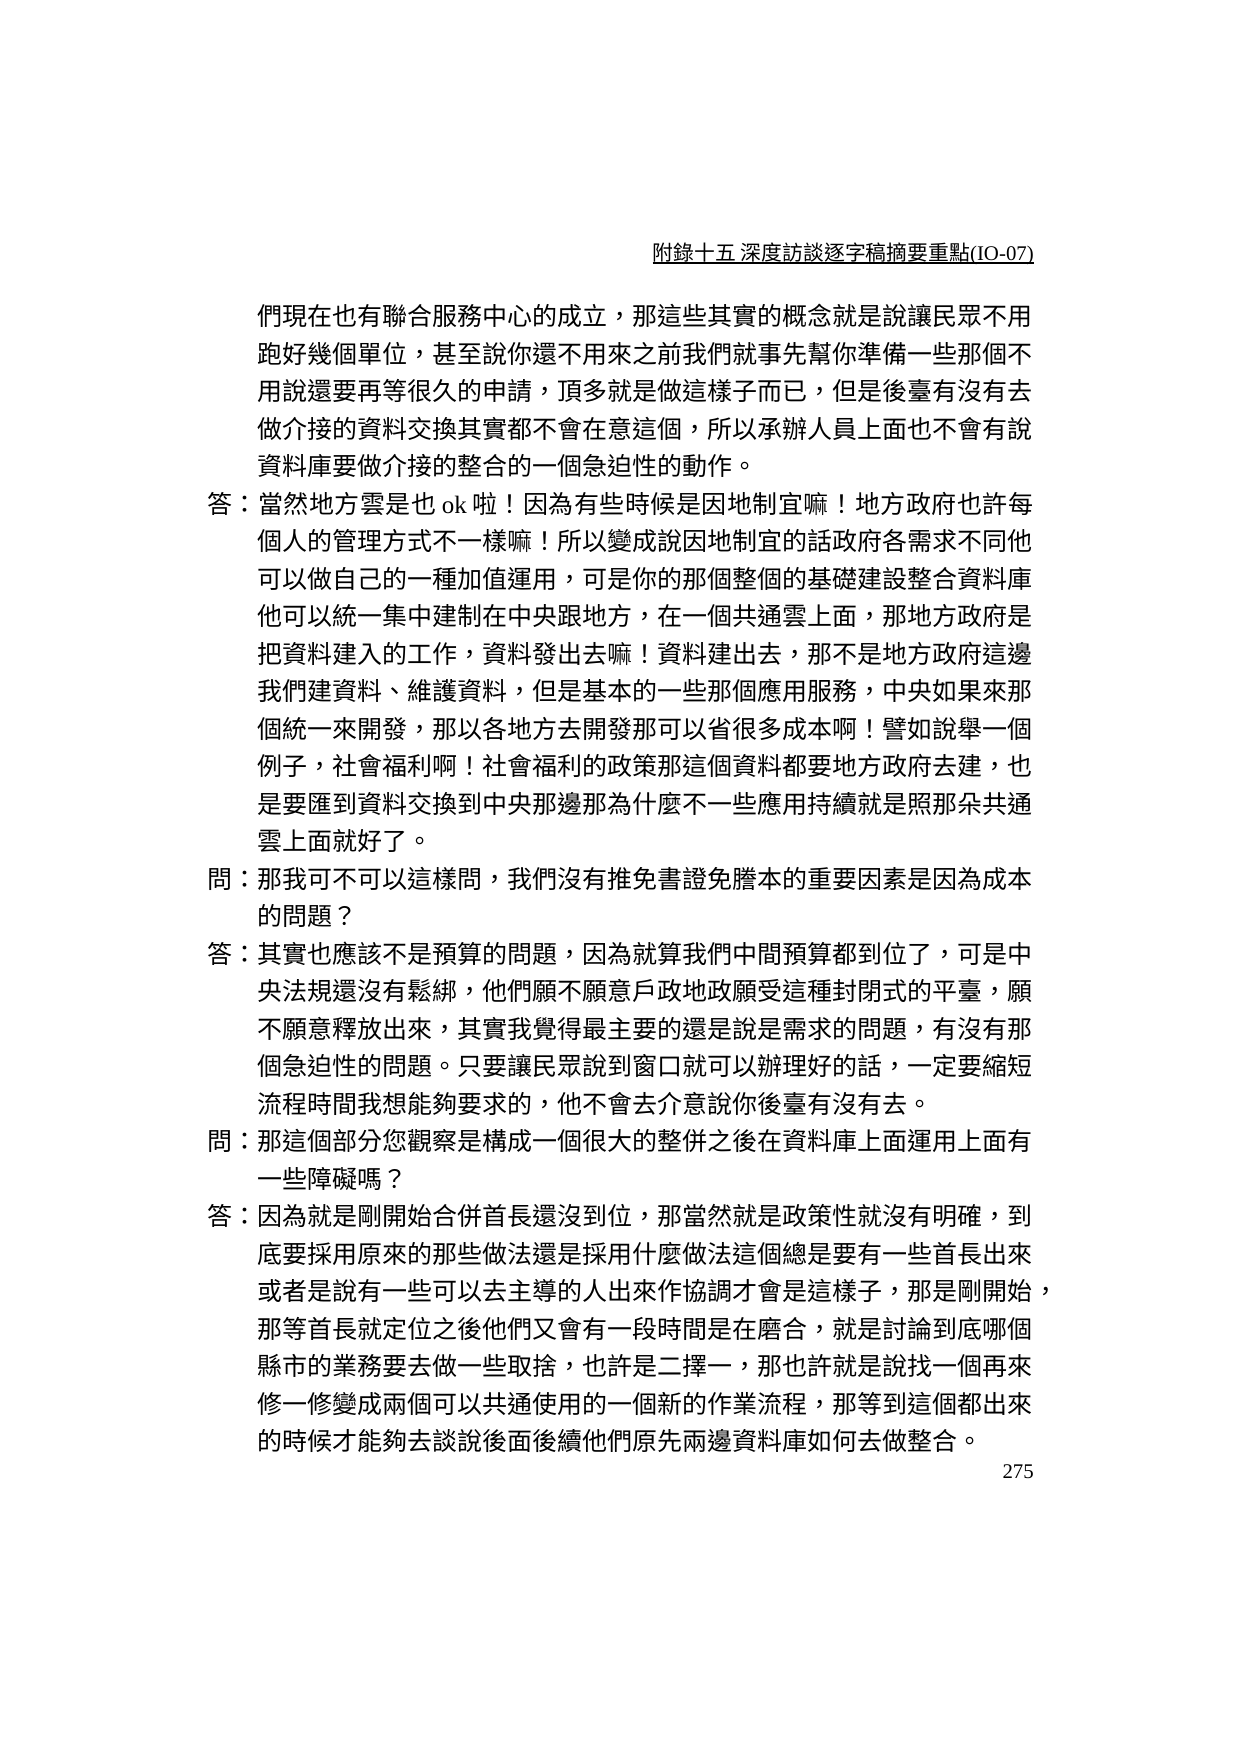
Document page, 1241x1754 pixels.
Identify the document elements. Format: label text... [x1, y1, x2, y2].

text 答：其實也應該不是預算的問題，因為就算我們中間預算都到位了，可是中央法規還沒有鬆綁，他們願不願意戶政地政願受這種封閉式的平臺，願不願意釋放出來，其實我覺得最主要的還是說是需求的問題，有沒有那個急迫性的問題。只要讓民眾說到窗口就可以辦理好的話，一定要縮短流程時間我想能夠要求的，他不會去介意說你後臺有沒有去。 [207, 933, 1033, 1120]
text 答：當然地方雲是也ok啦！因為有些時候是因地制宜嘛！地方政府也許每個人的管理方式不一樣嘛！所以變成說因地制宜的話政府各需求不同他可以做自己的一種加值運用，可是你的那個整個的基礎建設整合資料庫他可以統一集中建制在中央跟地方，在一個共通雲上面，那地方政府是把資料建入的工作，資料發出去嘛！資料建出去，那不是地方政府這邊我們建資料、維護資料，但是基本的一些那個應用服務，中央如果來那個統一來開發，那以各地方去開發那可以省很多成本啊！譬如說舉一個例子，社會福利啊！社會福利的政策那這個資料都要地方政府去建，也是要匯到資料交換到中央那邊那為什麼不一些應用持續就是照那朵共通雲上面就好了。 [207, 483, 1033, 858]
text 問：那我可不可以這樣問，我們沒有推免書證免謄本的重要因素是因為成本的問題？ [207, 858, 1033, 933]
text 們現在也有聯合服務中心的成立，那這些其實的概念就是說讓民眾不用跑好幾個單位，甚至說你還不用來之前我們就事先幫你準備一些那個不用說還要再等很久的申請，頂多就是做這樣子而已，但是後臺有沒有去做介接的資料交換其實都不會在意這個，所以承辦人員上面也不會有說資料庫要做介接的整合的一個急迫性的動作。 [207, 295, 1033, 483]
text 問：那這個部分您觀察是構成一個很大的整併之後在資料庫上面運用上面有一些障礙嗎？ [207, 1120, 1033, 1195]
text 答：因為就是剛開始合併首長還沒到位，那當然就是政策性就沒有明確，到底要採用原來的那些做法還是採用什麼做法這個總是要有一些首長出來或者是說有一些可以去主導的人出來作協調才會是這樣子，那是剛開始，那等首長就定位之後他們又會有一段時間是在磨合，就是討論到底哪個縣市的業務要去做一些取捨，也許是二擇一，那也許就是說找一個再來修一修變成兩個可以共通使用的一個新的作業流程，那等到這個都出來的時候才能夠去談說後面後續他們原先兩邊資料庫如何去做整合。 [207, 1195, 1033, 1458]
